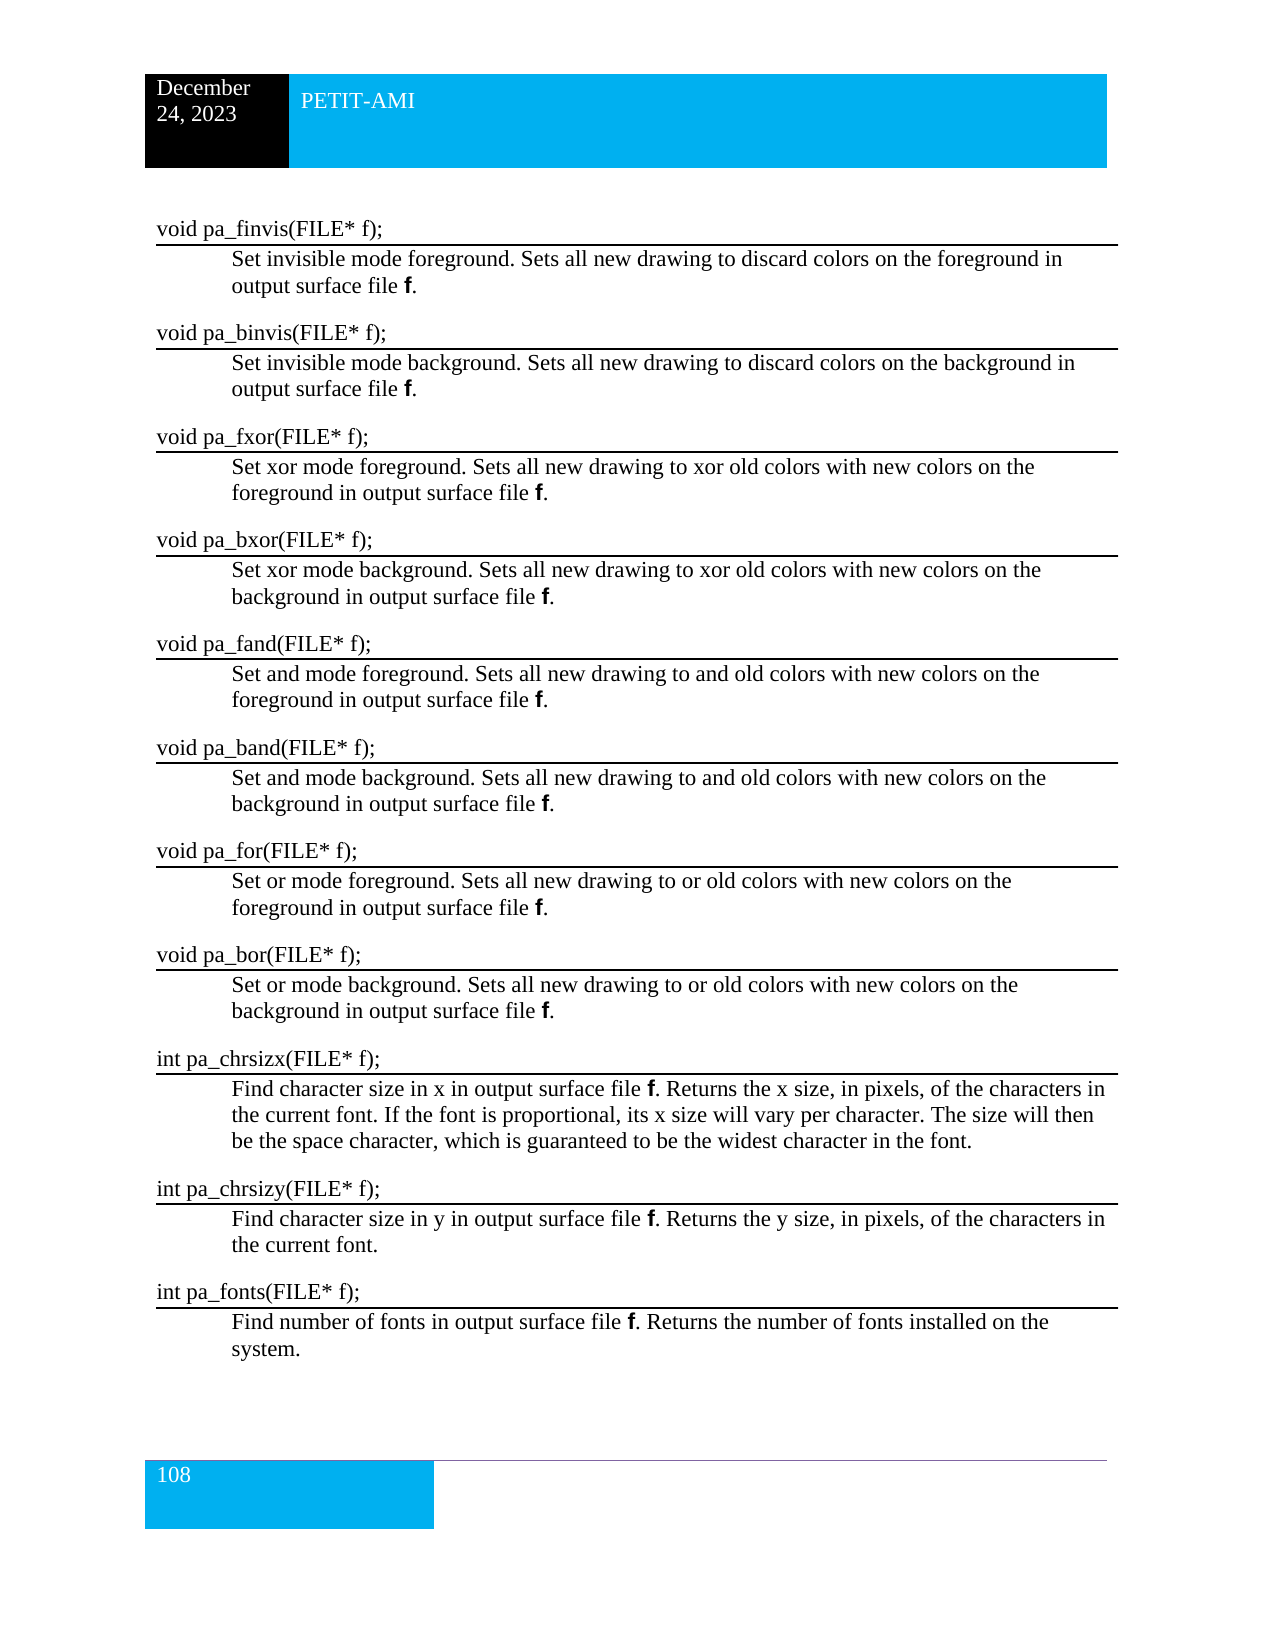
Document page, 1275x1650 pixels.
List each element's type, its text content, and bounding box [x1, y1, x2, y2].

text void pa_bor(FILE* f); [156, 941, 1118, 969]
text Find character size in y in output surface file f. Returns the y size, in pixels, of the characters in the current font. [231, 1205, 1118, 1257]
text Set invisible mode foreground. Sets all new drawing to discard colors on the foreground in output surface file f. [231, 246, 1118, 298]
text Set or mode background. Sets all new drawing to or old colors with new colors on the background in output surface file f. [231, 971, 1118, 1024]
text void pa_fxor(FILE* f); [156, 423, 1118, 451]
text void pa_bxor(FILE* f); [156, 526, 1118, 555]
text Find number of fonts in output surface file f. Returns the number of fonts installed on the system. [231, 1309, 1118, 1361]
text void pa_band(FILE* f); [156, 734, 1118, 762]
text Set and mode background. Sets all new drawing to and old colors with new colors on the background in output surface file f. [231, 764, 1118, 816]
text Set xor mode foreground. Sets all new drawing to xor old colors with new colors on the foreground in output surface file f. [231, 453, 1118, 506]
text Set or mode foreground. Sets all new drawing to or old colors with new colors on the foreground in output surface file f. [231, 868, 1118, 920]
text void pa_fand(FILE* f); [156, 630, 1118, 658]
text void pa_binvis(FILE* f); [156, 319, 1118, 348]
text int pa_chrsizy(FILE* f); [156, 1174, 1118, 1203]
text Set invisible mode background. Sets all new drawing to discard colors on the background in output surface file f. [231, 350, 1118, 402]
text void pa_for(FILE* f); [156, 837, 1118, 866]
text Set xor mode background. Sets all new drawing to xor old colors with new colors on the background in output surface file f. [231, 557, 1118, 609]
text Find character size in x in output surface file f. Returns the x size, in pixels, of the characters in the current font. If the font is proportional, its x size will vary per character. The size will then be the space character, which is guaranteed to be the widest character in the font. [231, 1075, 1118, 1154]
text void pa_finvis(FILE* f); [156, 215, 1118, 244]
text int pa_chrsizx(FILE* f); [156, 1044, 1118, 1073]
text Set and mode foreground. Sets all new drawing to and old colors with new colors on the foreground in output surface file f. [231, 660, 1118, 713]
text int pa_fonts(FILE* f); [156, 1278, 1118, 1307]
